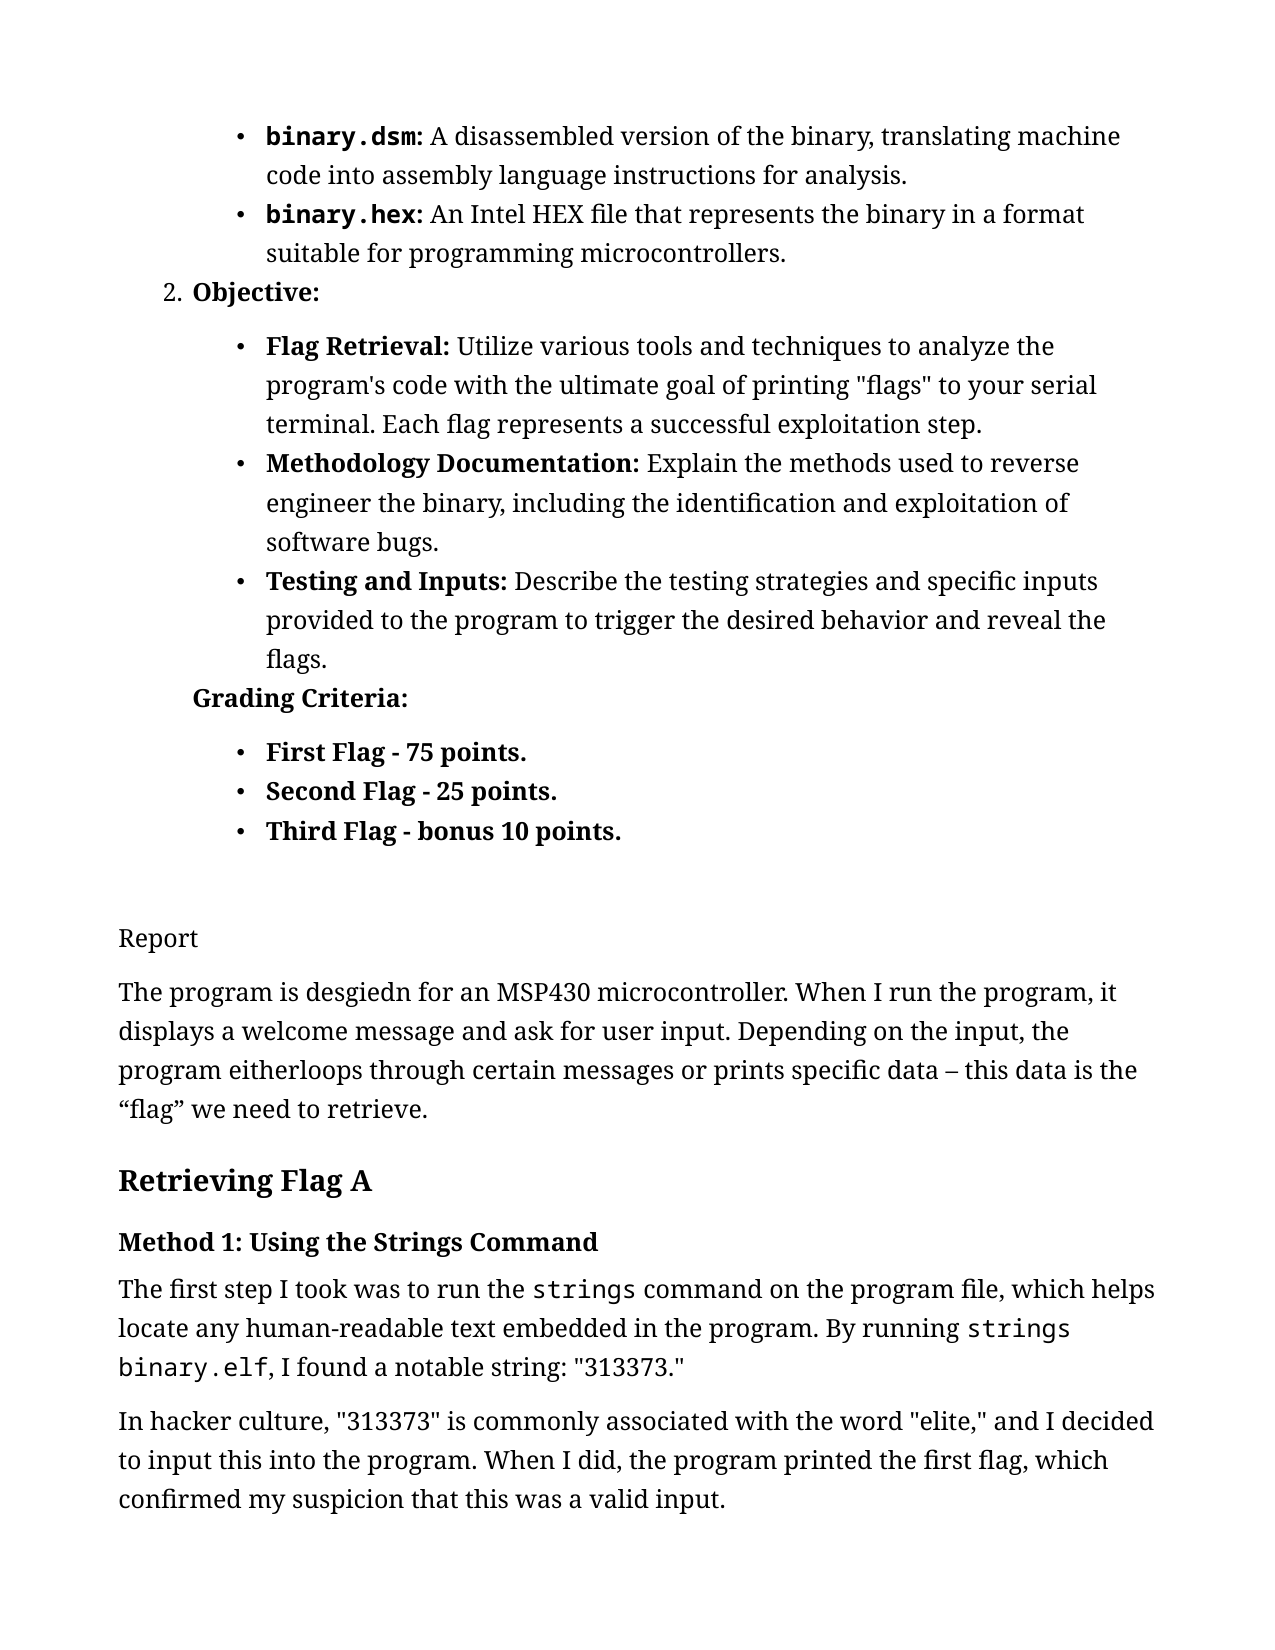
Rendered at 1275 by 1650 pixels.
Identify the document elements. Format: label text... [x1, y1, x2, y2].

list Grading Criteria: [162, 681, 1157, 715]
list Second Flag - 25 points. [236, 774, 1157, 808]
list Objective: [162, 275, 1157, 309]
subtitle Retrieving Flag A [118, 1160, 1157, 1200]
list binary.dsm: A disassembled version of the binary, translating machine code into assembly language instructions for analysis. [236, 118, 1157, 191]
list Third Flag - bonus 10 points. [236, 813, 1157, 847]
text The program is desgiedn for an MSP430 microcontroller. When I run the program, it displays a welcome message and ask for user input. Depending on the input, the program eitherloops through certain messages or prints specific data – this data is the “flag” we need to retrieve. [118, 974, 1157, 1126]
list First Flag - 75 points. [236, 735, 1157, 769]
list binary.hex: An Intel HEX file that represents the binary in a format suitable for programming microcontrollers. [236, 196, 1157, 270]
list Methodology Documentation: Explain the methods used to reverse engineer the binary, including the identification and exploitation of software bugs. [236, 446, 1157, 558]
text In hacker culture, "313373" is commonly associated with the word "elite," and I decided to input this into the program. When I did, the program printed the first flag, which confirmed my suspicion that this was a valid input. [118, 1403, 1157, 1516]
list Testing and Inputs: Describe the testing strategies and specific inputs provided to the program to trigger the desired behavior and reveal the flags. [236, 563, 1157, 676]
subtitle Method 1: Using the Strings Command [118, 1225, 1157, 1259]
list Flag Retrieval: Utilize various tools and techniques to analyze the program's code with the ultimate goal of printing "flags" to your serial terminal. Each flag represents a successful exploitation step. [236, 328, 1157, 441]
text Report [118, 921, 1157, 955]
text The first step I took was to run the strings command on the program file, which helps locate any human-readable text embedded in the program. By running strings binary.elf, I found a notable string: "313373." [118, 1271, 1157, 1384]
